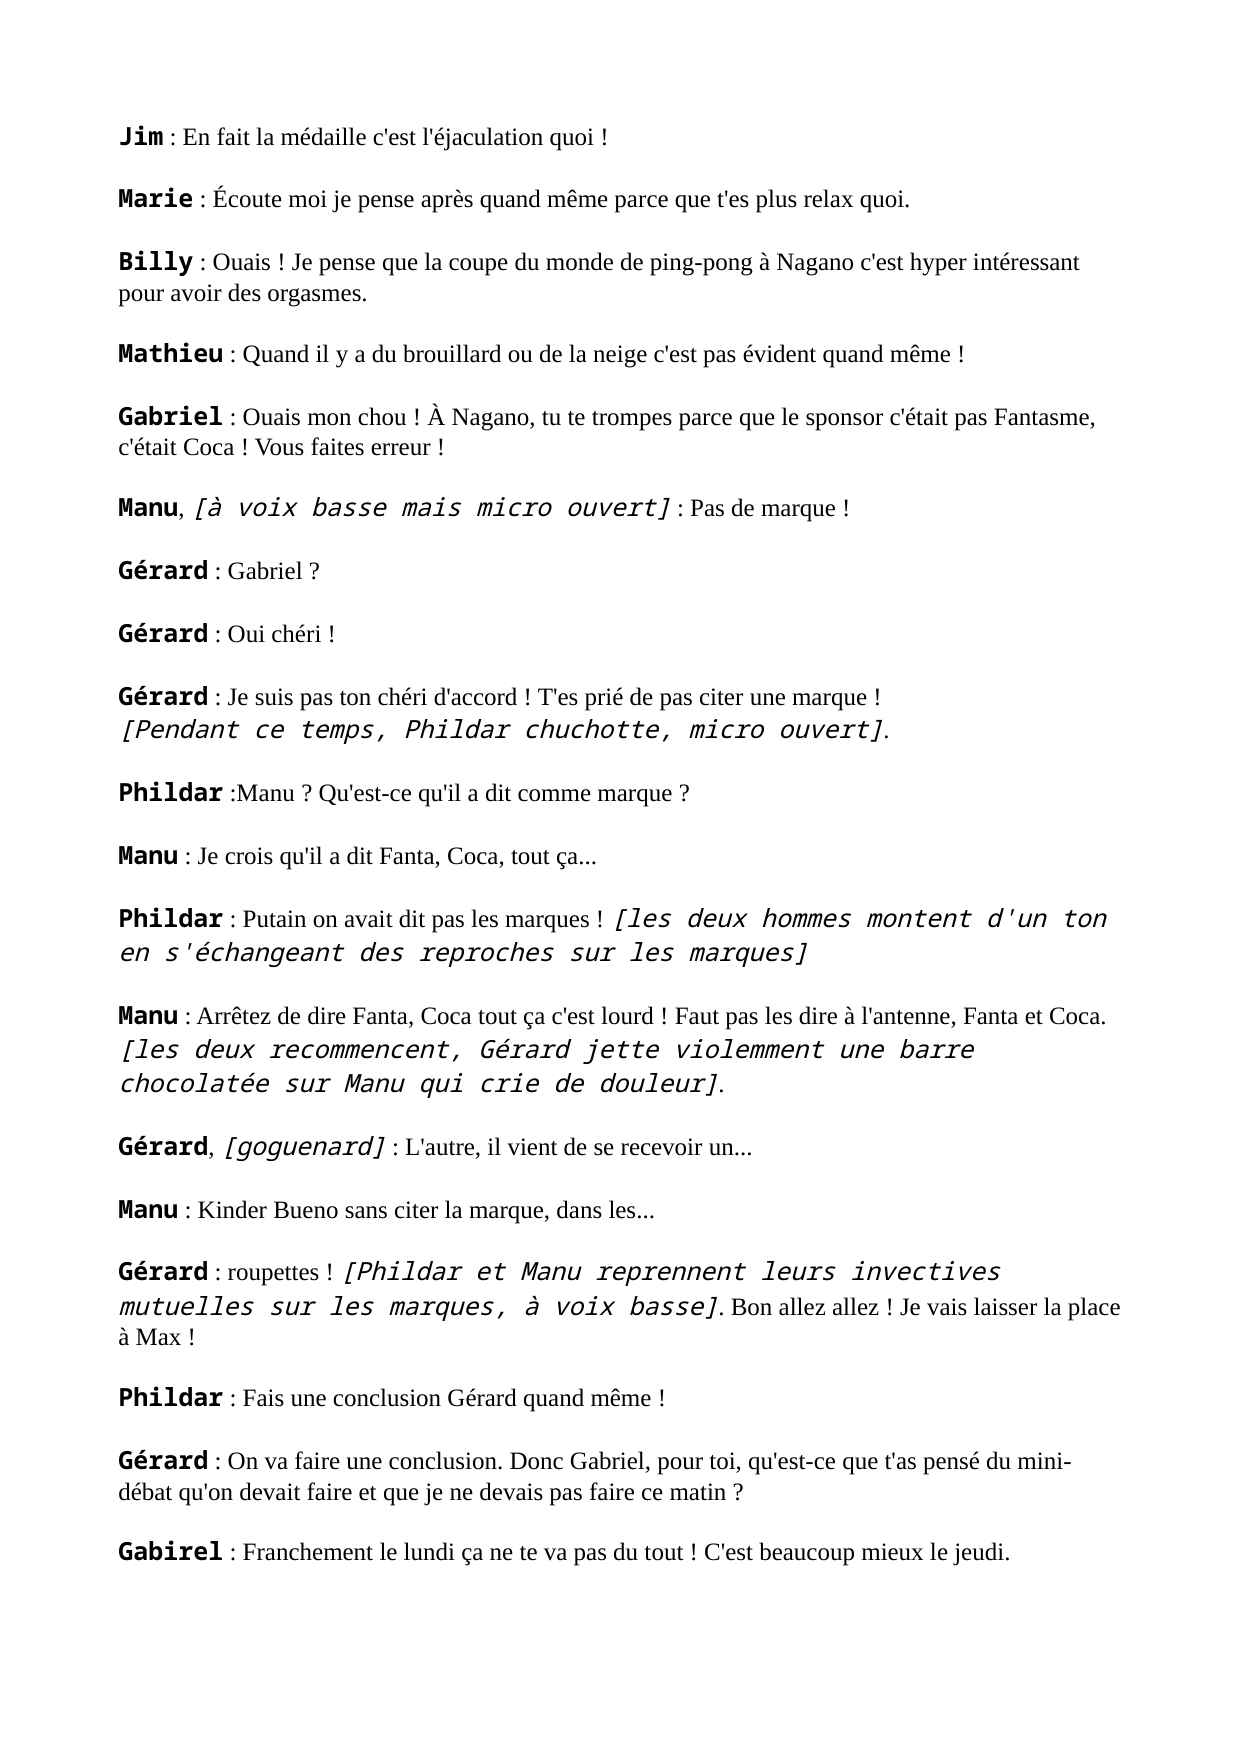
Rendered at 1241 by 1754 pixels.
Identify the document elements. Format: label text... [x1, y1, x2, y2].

text Gabriel : Ouais mon chou ! À Nagano, tu te trompes parce que le sponsor c'était pas Fantasme, c'était Coca ! Vous faites erreur ! [118, 398, 1122, 461]
text Manu : Je crois qu'il a dit Fanta, Coca, tout ça... [118, 838, 1122, 872]
text Phildar :Manu ? Qu'est-ce qu'il a dit comme marque ? [118, 775, 1122, 809]
text [Pendant ce temps, Phildar chuchotte, micro ouvert]. [118, 712, 1122, 746]
text Gabirel : Franchement le lundi ça ne te va pas du tout ! C'est beaucoup mieux le jeudi. [118, 1534, 1122, 1568]
text Phildar : Putain on avait dit pas les marques ! [les deux hommes montent d'un ton en s'échangeant des reproches sur les marques] [118, 901, 1122, 969]
text Manu : Kinder Bueno sans citer la marque, dans les... [118, 1191, 1122, 1225]
text Manu, [à voix basse mais micro ouvert] : Pas de marque ! [118, 490, 1122, 524]
text Billy : Ouais ! Je pense que la coupe du monde de ping-pong à Nagano c'est hyper intéressant pour avoir des orgasmes. [118, 244, 1122, 307]
text Gérard : On va faire une conclusion. Donc Gabriel, pour toi, qu'est-ce que t'as pensé du mini-débat qu'on devait faire et que je ne devais pas faire ce matin ? [118, 1442, 1122, 1505]
text Mathieu : Quand il y a du brouillard ou de la neige c'est pas évident quand même ! [118, 335, 1122, 369]
text Marie : Écoute moi je pense après quand même parce que t'es plus relax quoi. [118, 181, 1122, 215]
text Gérard : roupettes ! [Phildar et Manu reprennent leurs invectives mutuelles sur les marques, à voix basse]. Bon allez allez ! Je vais laisser la place à Max ! [118, 1254, 1122, 1351]
text Manu : Arrêtez de dire Fanta, Coca tout ça c'est lourd ! Faut pas les dire à l'antenne, Fanta et Coca. [118, 997, 1122, 1032]
text Jim : En fait la médaille c'est l'éjaculation quoi ! [118, 118, 1122, 152]
text Phildar : Fais une conclusion Gérard quand même ! [118, 1380, 1122, 1414]
text [les deux recommencent, Gérard jette violemment une barre chocolatée sur Manu qui crie de douleur]. [118, 1032, 1122, 1100]
text Gérard : Oui chéri ! [118, 615, 1122, 649]
text Gérard : Gabriel ? [118, 552, 1122, 587]
text Gérard : Je suis pas ton chéri d'accord ! T'es prié de pas citer une marque ! [118, 678, 1122, 712]
text Gérard, [goguenard] : L'autre, il vient de se recevoir un... [118, 1128, 1122, 1162]
